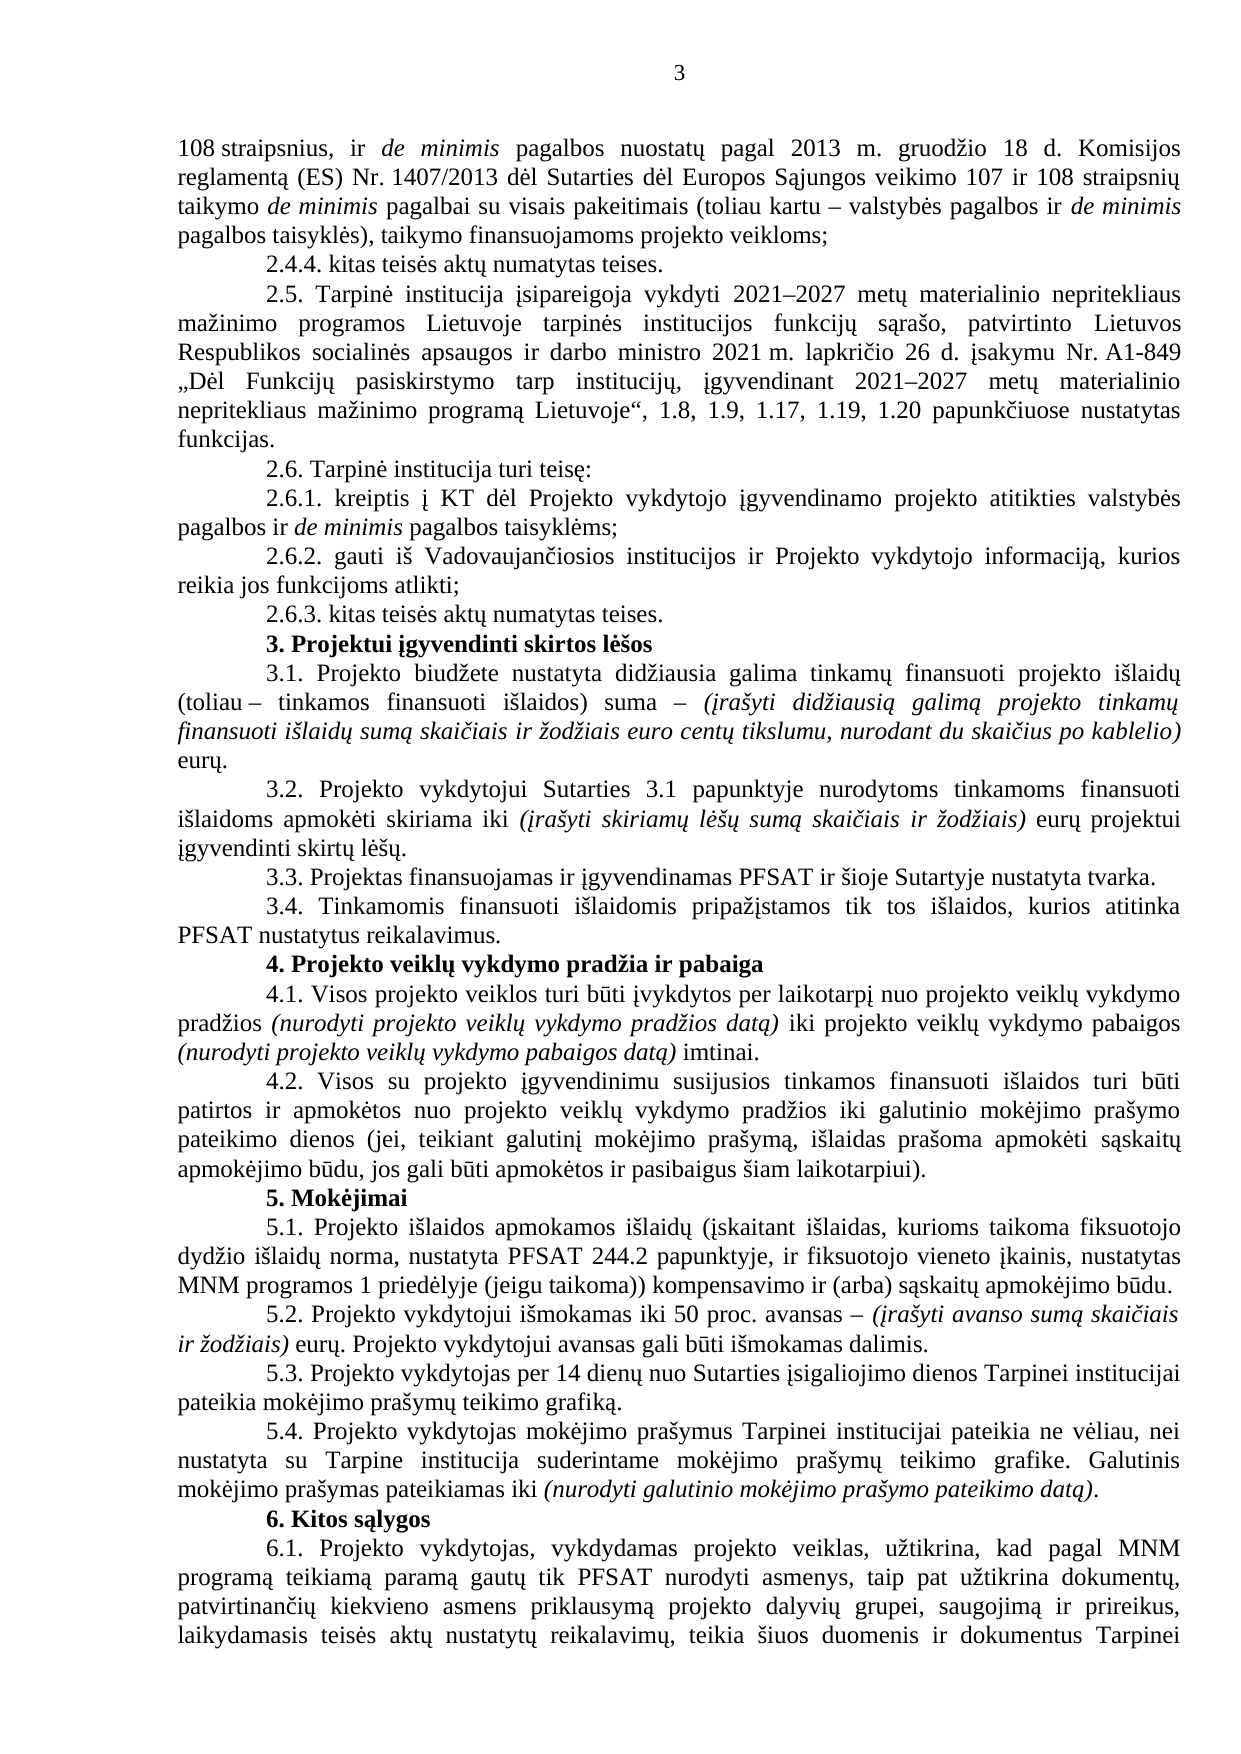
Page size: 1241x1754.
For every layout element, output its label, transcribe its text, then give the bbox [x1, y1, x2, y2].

text 2.6.3. kitas teisės aktų numatytas teises. [177, 599, 1181, 629]
text 5.1. Projekto išlaidos apmokamos išlaidų (įskaitant išlaidas, kurioms taikoma fiksuotojo dydžio išlaidų norma, nustatyta PFSAT 244.2 papunktyje, ir fiksuotojo vieneto įkainis, nustatytas MNM programos 1 priedėlyje (jeigu taikoma)) kompensavimo ir (arba) sąskaitų apmokėjimo būdu. [177, 1212, 1181, 1299]
text 5.3. Projekto vykdytojas per 14 dienų nuo Sutarties įsigaliojimo dienos Tarpinei institucijai pateikia mokėjimo prašymų teikimo grafiką. [177, 1358, 1181, 1416]
text 3.1. Projekto biudžete nustatyta didžiausia galima tinkamų finansuoti projekto išlaidų (toliau – tinkamos finansuoti išlaidos) suma – (įrašyti didžiausią galimą projekto tinkamų finansuoti išlaidų sumą skaičiais ir žodžiais euro centų tikslumu, nurodant du skaičius po kablelio) eurų. [177, 658, 1181, 774]
text 3.3. Projektas finansuojamas ir įgyvendinamas PFSAT ir šioje Sutartyje nustatyta tvarka. [177, 862, 1181, 891]
text 108 straipsnius, ir de minimis pagalbos nuostatų pagal 2013 m. gruodžio 18 d. Komisijos reglamentą (ES) Nr. 1407/2013 dėl Sutarties dėl Europos Sąjungos veikimo 107 ir 108 straipsnių taikymo de minimis pagalbai su visais pakeitimais (toliau kartu – valstybės pagalbos ir de minimis pagalbos taisyklės), taikymo finansuojamoms projekto veikloms; [177, 133, 1181, 249]
text 2.6.2. gauti iš Vadovaujančiosios institucijos ir Projekto vykdytojo informaciją, kurios reikia jos funkcijoms atlikti; [177, 541, 1181, 599]
text 2.6. Tarpinė institucija turi teisę: [177, 454, 1181, 483]
text 2.4.4. kitas teisės aktų numatytas teises. [177, 249, 1181, 279]
text 4.2. Visos su projekto įgyvendinimu susijusios tinkamos finansuoti išlaidos turi būti patirtos ir apmokėtos nuo projekto veiklų vykdymo pradžios iki galutinio mokėjimo prašymo pateikimo dienos (jei, teikiant galutinį mokėjimo prašymą, išlaidas prašoma apmokėti sąskaitų apmokėjimo būdu, jos gali būti apmokėtos ir pasibaigus šiam laikotarpiui). [177, 1066, 1181, 1183]
text 2.5. Tarpinė institucija įsipareigoja vykdyti 2021–2027 metų materialinio nepritekliaus mažinimo programos Lietuvoje tarpinės institucijos funkcijų sąrašo, patvirtinto Lietuvos Respublikos socialinės apsaugos ir darbo ministro 2021 m. lapkričio 26 d. įsakymu Nr. A1-849 „Dėl Funkcijų pasiskirstymo tarp institucijų, įgyvendinant 2021–2027 metų materialinio nepritekliaus mažinimo programą Lietuvoje“, 1.8, 1.9, 1.17, 1.19, 1.20 papunkčiuose nustatytas funkcijas. [177, 279, 1181, 454]
text 3. Projektui įgyvendinti skirtos lėšos [177, 629, 1181, 658]
text 3.4. Tinkamomis finansuoti išlaidomis pripažįstamos tik tos išlaidos, kurios atitinka PFSAT nustatytus reikalavimus. [177, 891, 1181, 949]
text 5. Mokėjimai [177, 1183, 1181, 1212]
text 4.1. Visos projekto veiklos turi būti įvykdytos per laikotarpį nuo projekto veiklų vykdymo pradžios (nurodyti projekto veiklų vykdymo pradžios datą) iki projekto veiklų vykdymo pabaigos (nurodyti projekto veiklų vykdymo pabaigos datą) imtinai. [177, 979, 1181, 1066]
text 3.2. Projekto vykdytojui Sutarties 3.1 papunktyje nurodytoms tinkamoms finansuoti išlaidoms apmokėti skiriama iki (įrašyti skiriamų lėšų sumą skaičiais ir žodžiais) eurų projektui įgyvendinti skirtų lėšų. [177, 774, 1181, 862]
text 4. Projekto veiklų vykdymo pradžia ir pabaiga [177, 949, 1181, 979]
text 5.4. Projekto vykdytojas mokėjimo prašymus Tarpinei institucijai pateikia ne vėliau, nei nustatyta su Tarpine institucija suderintame mokėjimo prašymų teikimo grafike. Galutinis mokėjimo prašymas pateikiamas iki (nurodyti galutinio mokėjimo prašymo pateikimo datą). [177, 1416, 1181, 1504]
text 2.6.1. kreiptis į KT dėl Projekto vykdytojo įgyvendinamo projekto atitikties valstybės pagalbos ir de minimis pagalbos taisyklėms; [177, 483, 1181, 541]
text 6.1. Projekto vykdytojas, vykdydamas projekto veiklas, užtikrina, kad pagal MNM programą teikiamą paramą gautų tik PFSAT nurodyti asmenys, taip pat užtikrina dokumentų, patvirtinančių kiekvieno asmens priklausymą projekto dalyvių grupei, saugojimą ir prireikus, laikydamasis teisės aktų nustatytų reikalavimų, teikia šiuos duomenis ir dokumentus Tarpinei [177, 1533, 1181, 1649]
text 5.2. Projekto vykdytojui išmokamas iki 50 proc. avansas – (įrašyti avanso sumą skaičiais ir žodžiais) eurų. Projekto vykdytojui avansas gali būti išmokamas dalimis. [177, 1299, 1181, 1358]
text 6. Kitos sąlygos [177, 1504, 1181, 1533]
